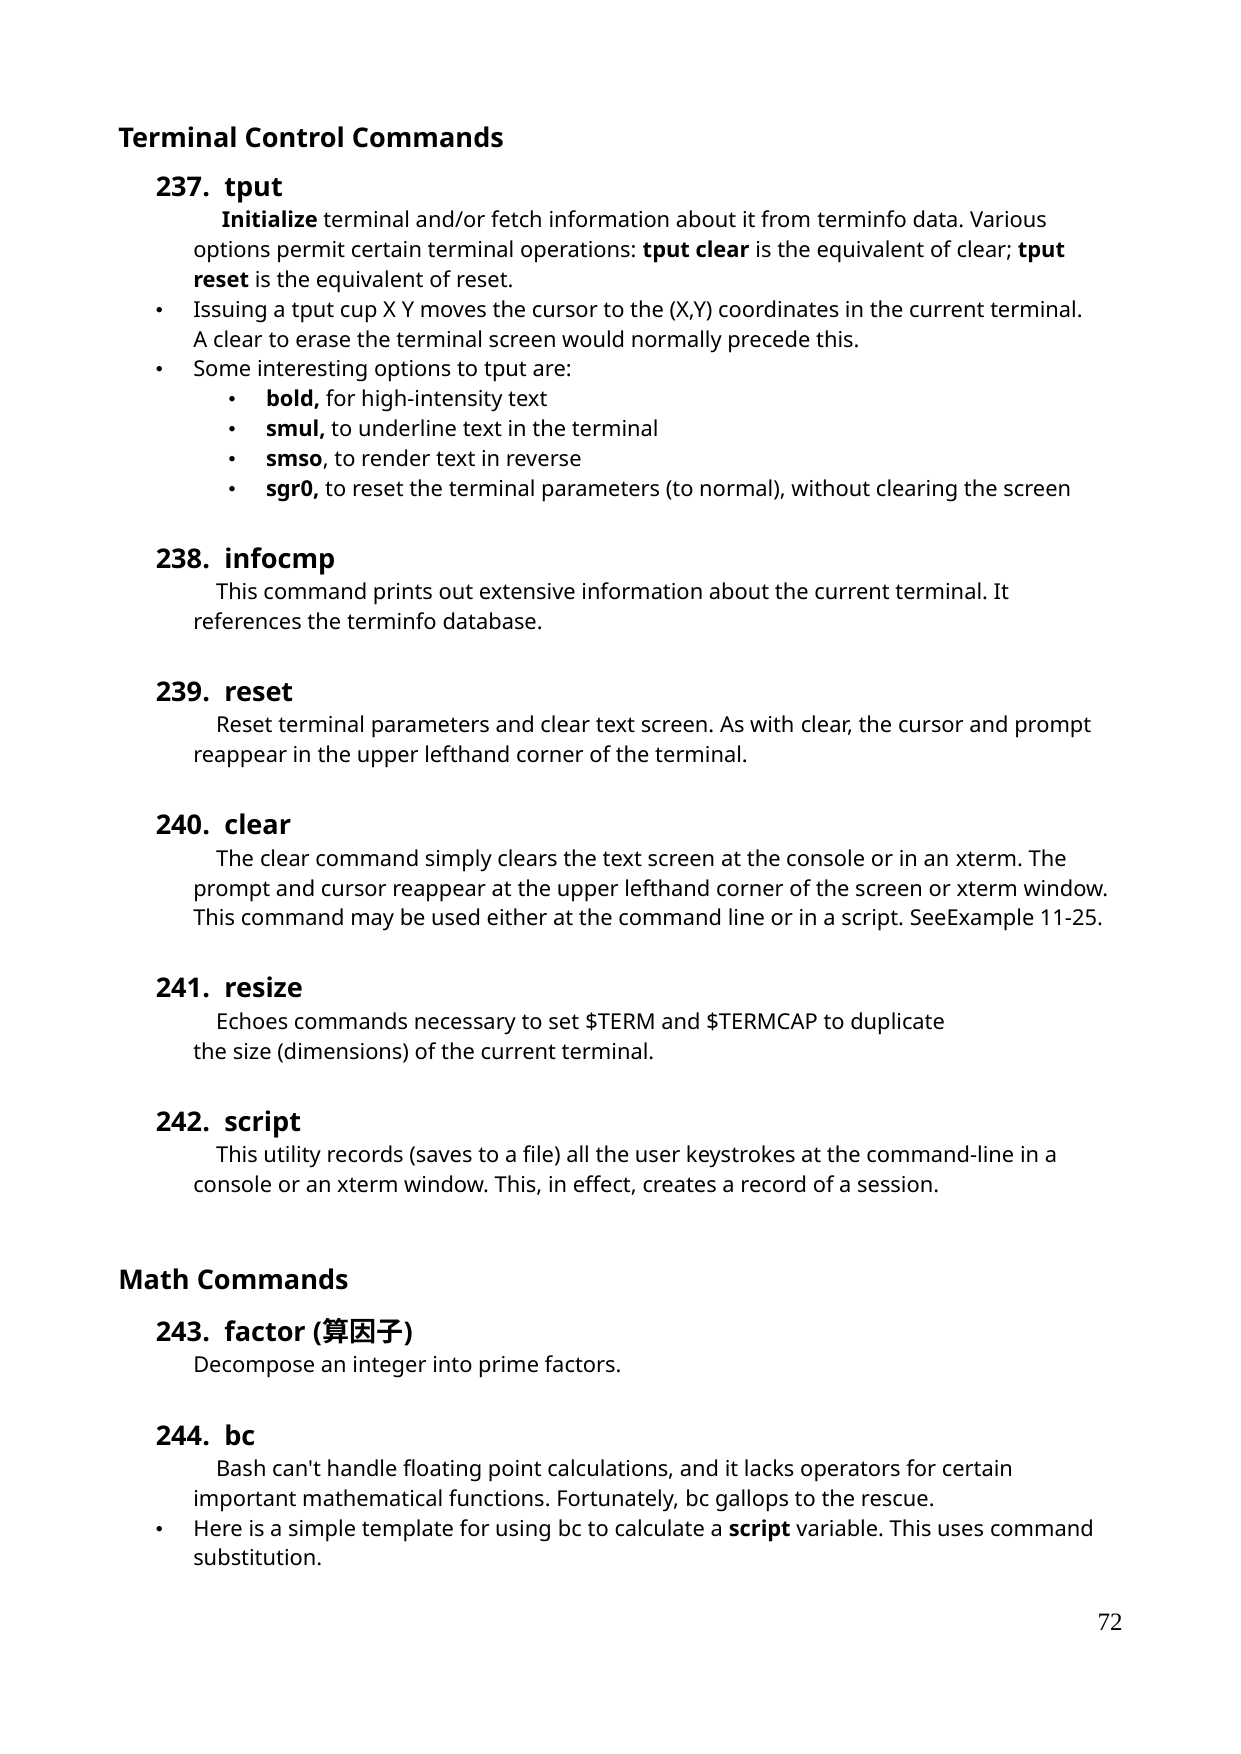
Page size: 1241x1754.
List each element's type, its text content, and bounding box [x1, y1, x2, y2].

list This utility records (saves to a file) all the user keystrokes at the command-line in a console or an xterm window. This, in effect, creates a record of a session. [156, 1139, 1122, 1199]
list resize [156, 969, 1122, 1006]
list Initialize terminal and/or fetch information about it from terminfo data. Various options permit certain terminal operations: tput clear is the equivalent of clear; tput reset is the equivalent of reset. [156, 204, 1122, 294]
list sgr0, to reset the terminal parameters (to normal), without clearing the screen [228, 472, 1122, 502]
list script [156, 1102, 1122, 1139]
list smul, to underline text in the terminal [228, 413, 1122, 443]
list smso, to render text in reverse [228, 443, 1122, 472]
list infocmp [156, 539, 1122, 576]
list Here is a simple template for using bc to calculate a script variable. This uses command substitution. [156, 1512, 1122, 1572]
list Issuing a tput cup X Y moves the cursor to the (X,Y) coordinates in the current terminal. A clear to erase the terminal screen would normally precede this. [156, 294, 1122, 353]
subtitle Math Commands [118, 1261, 1122, 1297]
list bold, for high-intensity text [228, 383, 1122, 413]
list bc [156, 1416, 1122, 1453]
list Bash can't handle floating point calculations, and it lacks operators for certain important mathematical functions. Fortunately, bc gallops to the rescue. [156, 1453, 1122, 1512]
list This command prints out extensive information about the current terminal. It references the terminfo database. [156, 576, 1122, 636]
list reset [156, 672, 1122, 709]
subtitle Terminal Control Commands [118, 118, 1122, 155]
list The clear command simply clears the text screen at the console or in an xterm. The prompt and cursor reappear at the upper lefthand corner of the screen or xterm window. This command may be used either at the command line or in a script. SeeExample 11-25. [156, 843, 1122, 932]
list factor (算因子) [156, 1310, 1122, 1349]
list clear [156, 806, 1122, 843]
list Echoes commands necessary to set $TERM and $TERMCAP to duplicate the size (dimensions) of the current terminal. [156, 1006, 1122, 1065]
list Some interesting options to tput are: [156, 353, 1122, 383]
list Decompose an integer into prime factors. [156, 1349, 1122, 1379]
list tput [156, 167, 1122, 204]
list Reset terminal parameters and clear text screen. As with clear, the cursor and prompt reappear in the upper lefthand corner of the terminal. [156, 709, 1122, 769]
